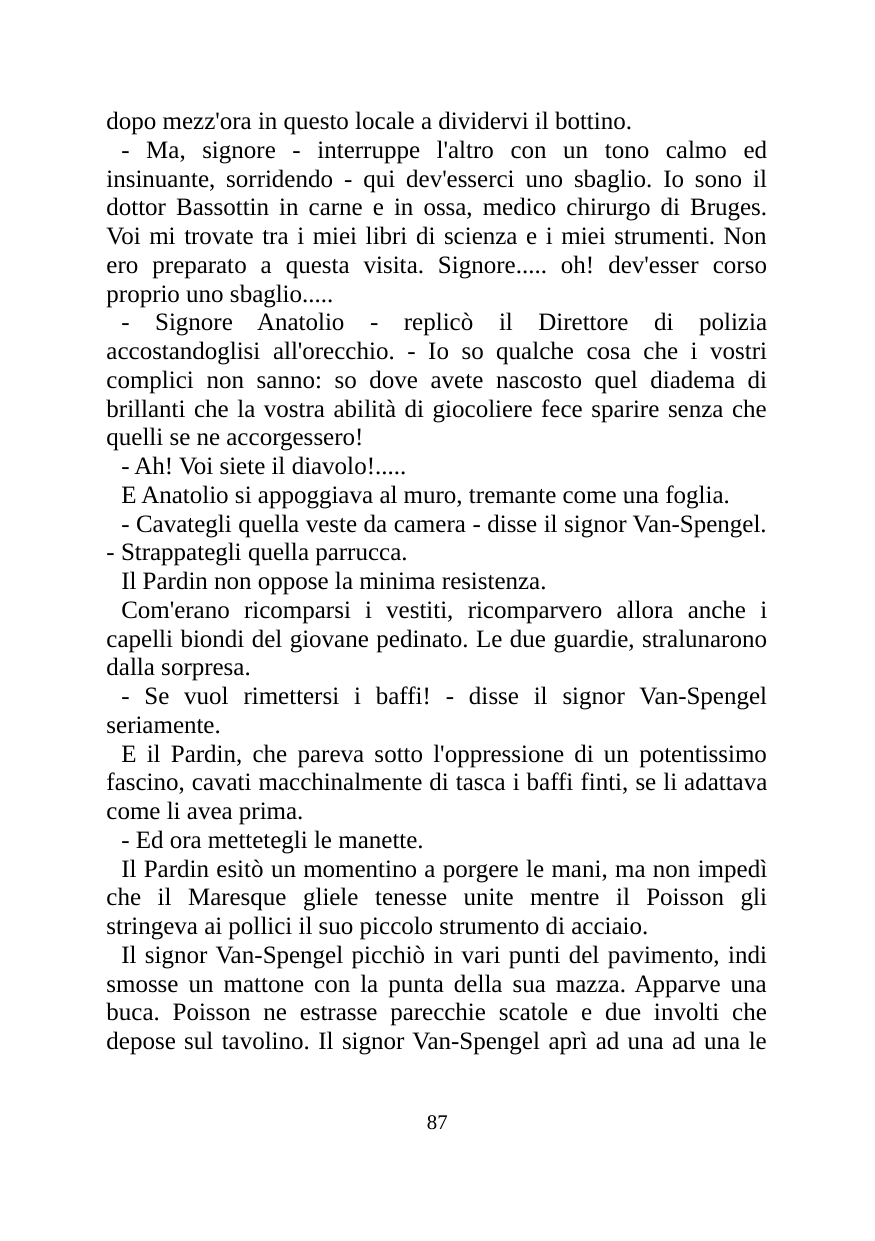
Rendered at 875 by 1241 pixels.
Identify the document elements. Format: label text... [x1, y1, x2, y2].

text Il signor Van-Spengel picchiò in vari punti del pavimento, indi smosse un mattone con la punta della sua mazza. Apparve una buca. Poisson ne estrasse parecchie scatole e due involti che depose sul tavolino. Il signor Van-Spengel aprì ad una ad una le [106, 940, 768, 1055]
text - Ma, signore - interruppe l'altro con un tono calmo ed insinuante, sorridendo - qui dev'esserci uno sbaglio. Io sono il dottor Bassottin in carne e in ossa, medico chirurgo di Bruges. Voi mi trovate tra i miei libri di scienza e i miei strumenti. Non ero preparato a questa visita. Signore..... oh! dev'esser corso proprio uno sbaglio..... [106, 135, 768, 307]
text E Anatolio si appoggiava al muro, tremante come una foglia. [106, 480, 768, 509]
text Il Pardin non oppose la minima resistenza. [106, 566, 768, 595]
text Il Pardin esitò un momentino a porgere le mani, ma non impedì che il Maresque gliele tenesse unite mentre il Poisson gli stringeva ai pollici il suo piccolo strumento di acciaio. [106, 854, 768, 940]
text Com'erano ricomparsi i vestiti, ricomparvero allora anche i capelli biondi del giovane pedinato. Le due guardie, stralunarono dalla sorpresa. [106, 595, 768, 681]
text - Ed ora mettetegli le manette. [106, 825, 768, 854]
text - Se vuol rimettersi i baffi! - disse il signor Van-Spengel seriamente. [106, 681, 768, 739]
text E il Pardin, che pareva sotto l'oppressione di un potentissimo fascino, cavati macchinalmente di tasca i baffi finti, se li adattava come li avea prima. [106, 739, 768, 825]
text - Signore Anatolio - replicò il Direttore di polizia accostandoglisi all'orecchio. - Io so qualche cosa che i vostri complici non sanno: so dove avete nascosto quel diadema di brillanti che la vostra abilità di giocoliere fece sparire senza che quelli se ne accorgessero! [106, 307, 768, 451]
text dopo mezz'ora in questo locale a dividervi il bottino. [106, 106, 768, 135]
text - Cavategli quella veste da camera - disse il signor Van-Spengel. - Strappategli quella parrucca. [106, 509, 768, 566]
text - Ah! Voi siete il diavolo!..... [106, 451, 768, 480]
